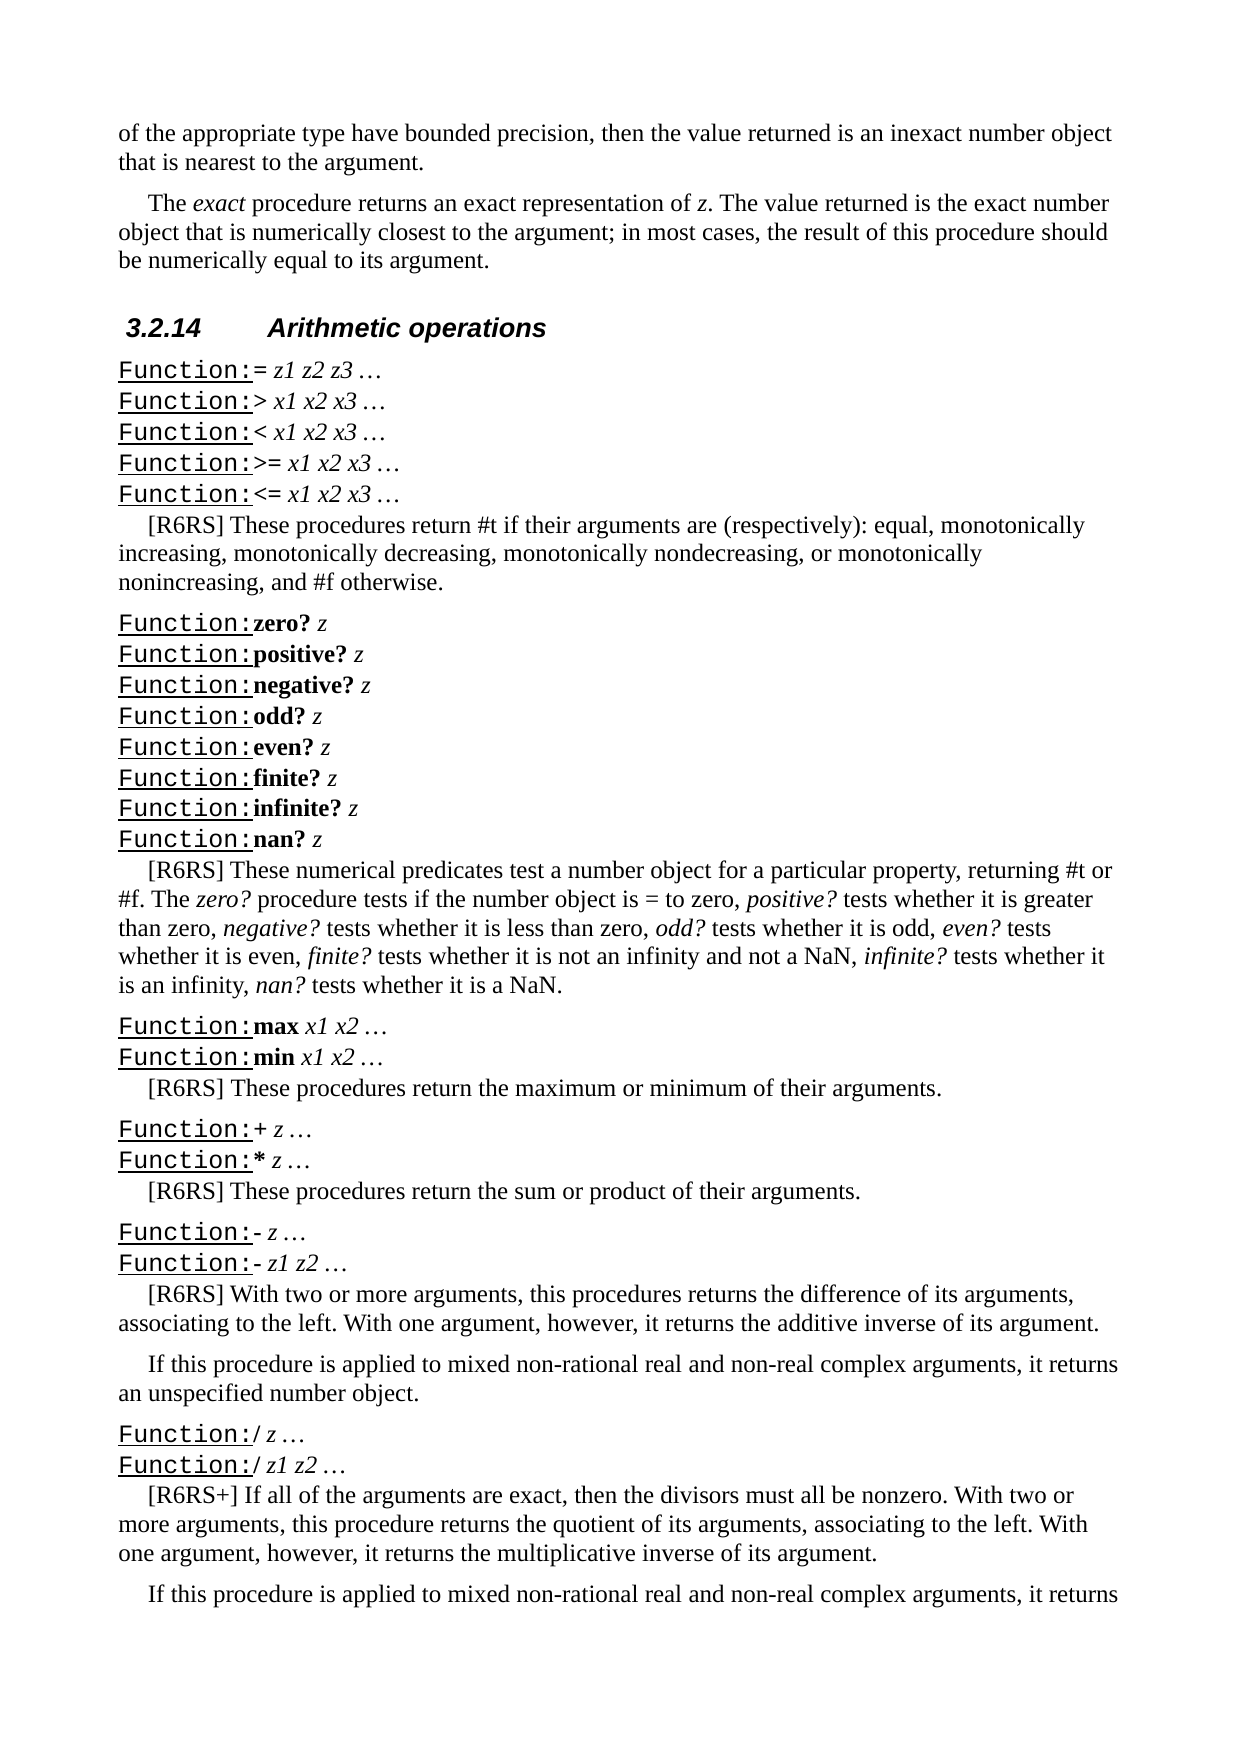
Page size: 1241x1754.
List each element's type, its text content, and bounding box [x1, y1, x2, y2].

text [R6RS] With two or more arguments, this procedures returns the difference of its arguments, associating to the left. With one argument, however, it returns the additive inverse of its argument. [118, 1279, 1122, 1336]
text Function:infinite? z [118, 793, 1122, 824]
text of the appropriate type have bounded precision, then the value returned is an inexact number object that is nearest to the argument. [118, 118, 1122, 176]
text Function:/ z … [118, 1419, 1122, 1450]
text [R6RS] These procedures return the sum or product of their arguments. [118, 1176, 1122, 1205]
text Function:< x1 x2 x3 … [118, 417, 1122, 448]
text Function:> x1 x2 x3 … [118, 386, 1122, 417]
text Function:/ z1 z2 … [118, 1450, 1122, 1481]
text Function:zero? z [118, 608, 1122, 639]
text Function:positive? z [118, 639, 1122, 670]
text Function:nan? z [118, 824, 1122, 855]
text Function:negative? z [118, 670, 1122, 701]
text [R6RS] These procedures return #t if their arguments are (respectively): equal, monotonically increasing, monotonically decreasing, monotonically nondecreasing, or monotonically nonincreasing, and #f otherwise. [118, 510, 1122, 596]
text The exact procedure returns an exact representation of z. The value returned is the exact number object that is numerically closest to the argument; in most cases, the result of this procedure should be numerically equal to its argument. [118, 188, 1122, 274]
text Function:<= x1 x2 x3 … [118, 479, 1122, 510]
text [R6RS] These numerical predicates test a number object for a particular property, returning #t or #f. The zero? procedure tests if the number object is = to zero, positive? tests whether it is greater than zero, negative? tests whether it is less than zero, odd? tests whether it is odd, even? tests whether it is even, finite? tests whether it is not an infinity and not a NaN, infinite? tests whether it is an infinity, nan? tests whether it is a NaN. [118, 855, 1122, 999]
text Function:+ z … [118, 1114, 1122, 1145]
text Function:min x1 x2 … [118, 1042, 1122, 1073]
text If this procedure is applied to mixed non-rational real and non-real complex arguments, it returns [118, 1579, 1122, 1608]
text [R6RS] These procedures return the maximum or minimum of their arguments. [118, 1073, 1122, 1102]
text Function:- z … [118, 1217, 1122, 1248]
text Function:odd? z [118, 701, 1122, 732]
subtitle Arithmetic operations [118, 312, 1122, 343]
text If this procedure is applied to mixed non-rational real and non-real complex arguments, it returns an unspecified number object. [118, 1349, 1122, 1406]
text Function:- z1 z2 … [118, 1248, 1122, 1279]
text Function:* z … [118, 1145, 1122, 1176]
text Function:max x1 x2 … [118, 1011, 1122, 1042]
text Function:= z1 z2 z3 … [118, 356, 1122, 386]
text Function:even? z [118, 732, 1122, 763]
text Function:finite? z [118, 763, 1122, 793]
text [R6RS+] If all of the arguments are exact, then the divisors must all be nonzero. With two or more arguments, this procedure returns the quotient of its arguments, associating to the left. With one argument, however, it returns the multiplicative inverse of its argument. [118, 1481, 1122, 1567]
text Function:>= x1 x2 x3 … [118, 448, 1122, 479]
